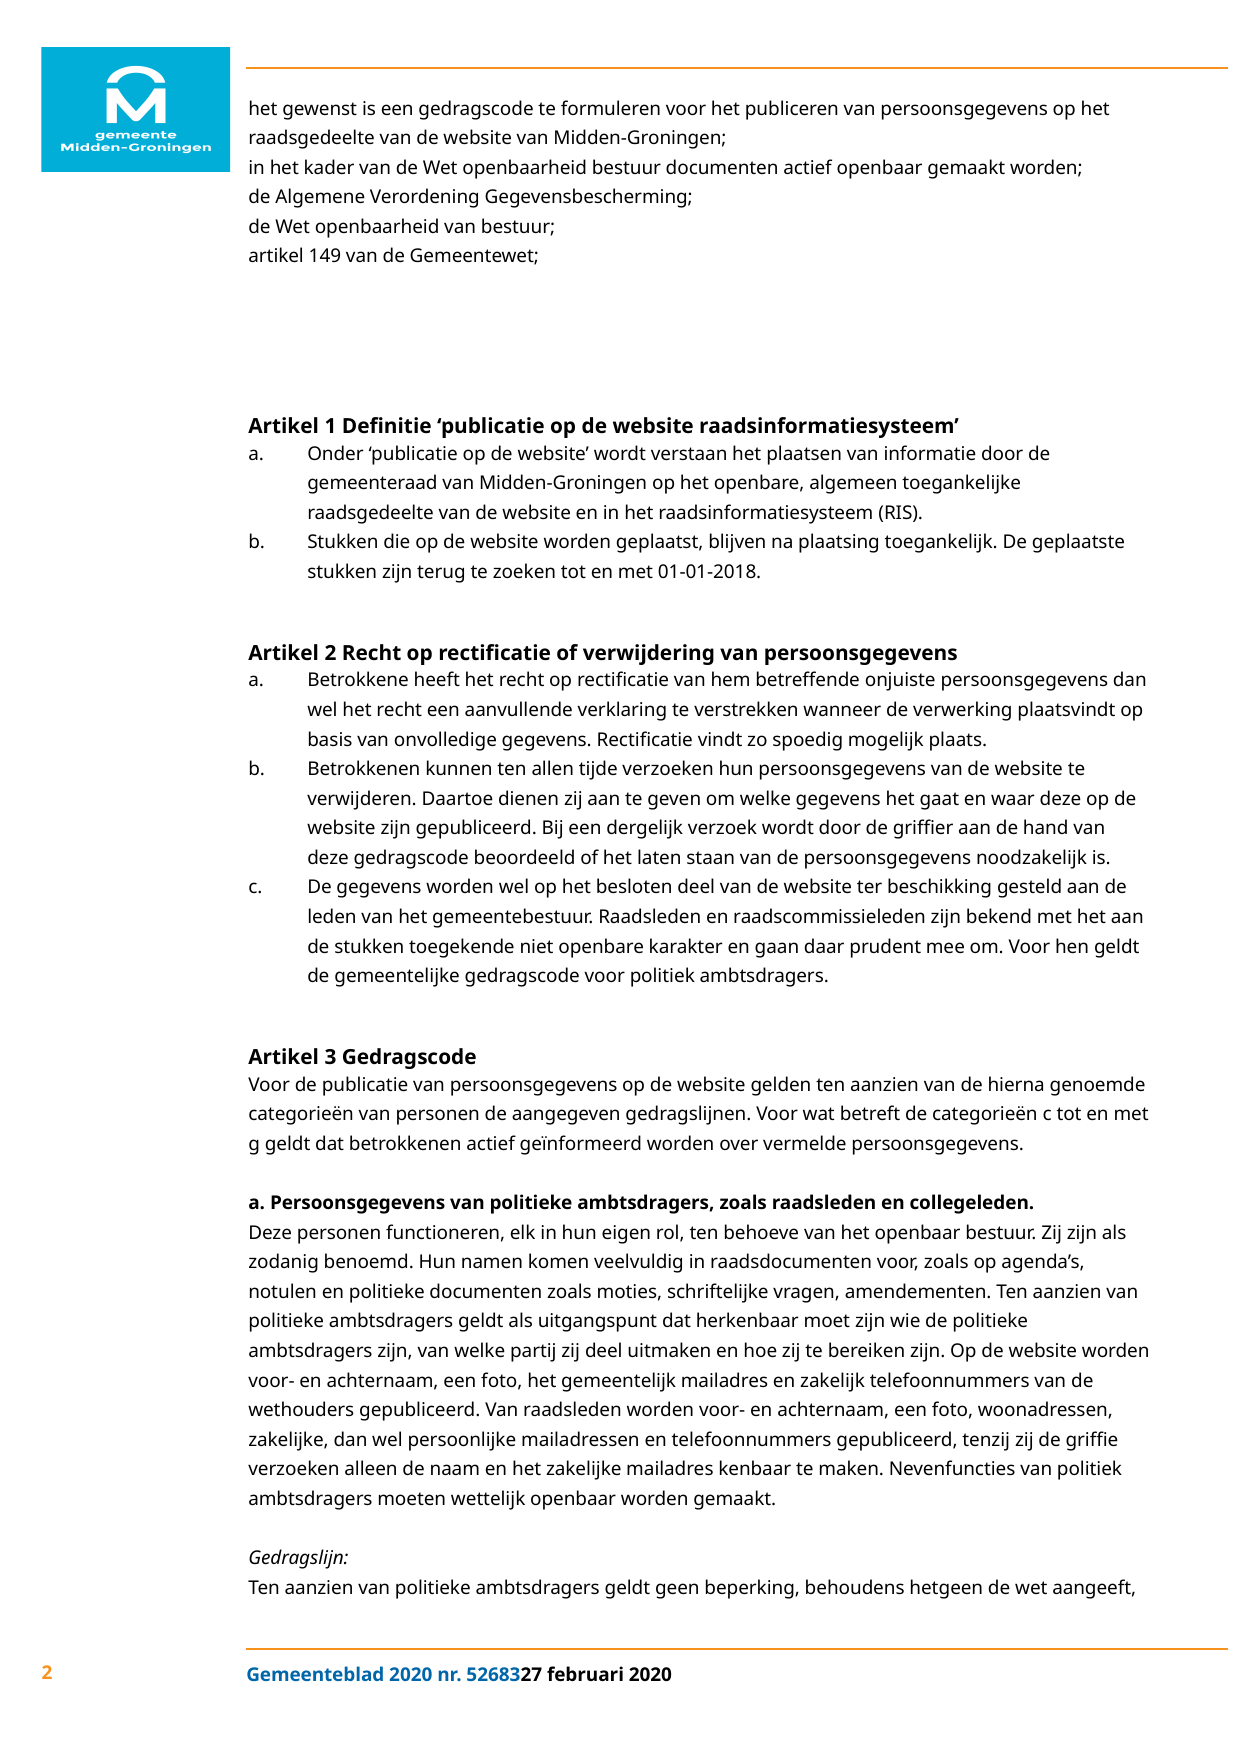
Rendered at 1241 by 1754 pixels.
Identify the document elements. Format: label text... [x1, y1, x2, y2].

text artikel 149 van de Gemeentewet; [248, 243, 1152, 268]
text de Wet openbaarheid van bestuur; [248, 213, 1152, 239]
list Betrokkenen kunnen ten allen tijde verzoeken hun persoonsgegevens van de website te verwijderen. Daartoe dienen zij aan te geven om welke gegevens het gaat en waar deze op de website zijn gepubliceerd. Bij een dergelijk verzoek wordt door de griffier aan de hand van deze gedragscode beoordeeld of het laten staan van de persoonsgegevens noodzakelijk is. [248, 755, 1152, 870]
text Artikel 2 Recht op rectificatie of verwijdering van persoonsgegevens [248, 638, 1152, 667]
list De gegevens worden wel op het besloten deel van de website ter beschikking gesteld aan de leden van het gemeentebestuur. Raadsleden en raadscommissieleden zijn bekend met het aan de stukken toegekende niet openbare karakter en gaan daar prudent mee om. Voor hen geldt de gemeentelijke gedragscode voor politiek ambtsdragers. [248, 874, 1152, 988]
text Artikel 3 Gedragscode [248, 1042, 1152, 1071]
text Deze personen functioneren, elk in hun eigen rol, ten behoeve van het openbaar bestuur. Zij zijn als zodanig benoemd. Hun namen komen veelvuldig in raadsdocumenten voor, zoals op agenda’s, notulen en politieke documenten zoals moties, schriftelijke vragen, amendementen. Ten aanzien van politieke ambtsdragers geldt als uitgangspunt dat herkenbaar moet zijn wie de politieke ambtsdragers zijn, van welke partij zij deel uitmaken en hoe zij te bereiken zijn. Op de website worden voor- en achternaam, een foto, het gemeentelijk mailadres en zakelijk telefoonnummers van de wethouders gepubliceerd. Van raadsleden worden voor- en achternaam, een foto, woonadressen, zakelijke, dan wel persoonlijke mailadressen en telefoonnummers gepubliceerd, tenzij zij de griffie verzoeken alleen de naam en het zakelijke mailadres kenbaar te maken. Nevenfuncties van politiek ambtsdragers moeten wettelijk openbaar worden gemaakt. [248, 1219, 1152, 1511]
text a. Persoonsgegevens van politieke ambtsdragers, zoals raadsleden en collegeleden. [248, 1189, 1152, 1215]
text in het kader van de Wet openbaarheid bestuur documenten actief openbaar gemaakt worden; [248, 154, 1152, 180]
text Voor de publicatie van persoonsgegevens op de website gelden ten aanzien van de hierna genoemde categorieën van personen de aangegeven gedragslijnen. Voor wat betreft de categorieën c tot en met g geldt dat betrokkenen actief geïnformeerd worden over vermelde persoonsgegevens. [248, 1071, 1152, 1156]
list Stukken die op de website worden geplaatst, blijven na plaatsing toegankelijk. De geplaatste stukken zijn terug te zoeken tot en met 01-01-2018. [248, 529, 1152, 584]
table_header Gedragslijn: Ten aanzien van politieke ambtsdragers geldt geen beperking, behoudens hetgeen de wet aangeeft, [248, 1544, 1152, 1600]
text Artikel 1 Definitie ‘publicatie op de website raadsinformatiesysteem’ [248, 411, 1152, 440]
text het gewenst is een gedragscode te formuleren voor het publiceren van persoonsgegevens op het raadsgedeelte van de website van Midden-Groningen; [248, 95, 1152, 150]
picture [184, 146, 190, 153]
picture [107, 89, 165, 122]
picture [108, 66, 164, 82]
list Betrokkene heeft het recht op rectificatie van hem betreffende onjuiste persoonsgegevens dan wel het recht een aanvullende verklaring te verstrekken wanneer de verwerking plaatsvindt op basis van onvolledige gegevens. Rectificatie vindt zo spoedig mogelijk plaats. [248, 667, 1152, 752]
list Onder ‘publicatie op de website’ wordt verstaan het plaatsen van informatie door de gemeenteraad van Midden-Groningen op het openbare, algemeen toegankelijke raadsgedeelte van de website en in het raadsinformatiesysteem (RIS). [248, 440, 1152, 525]
text de Algemene Verordening Gegevensbescherming; [248, 183, 1152, 209]
